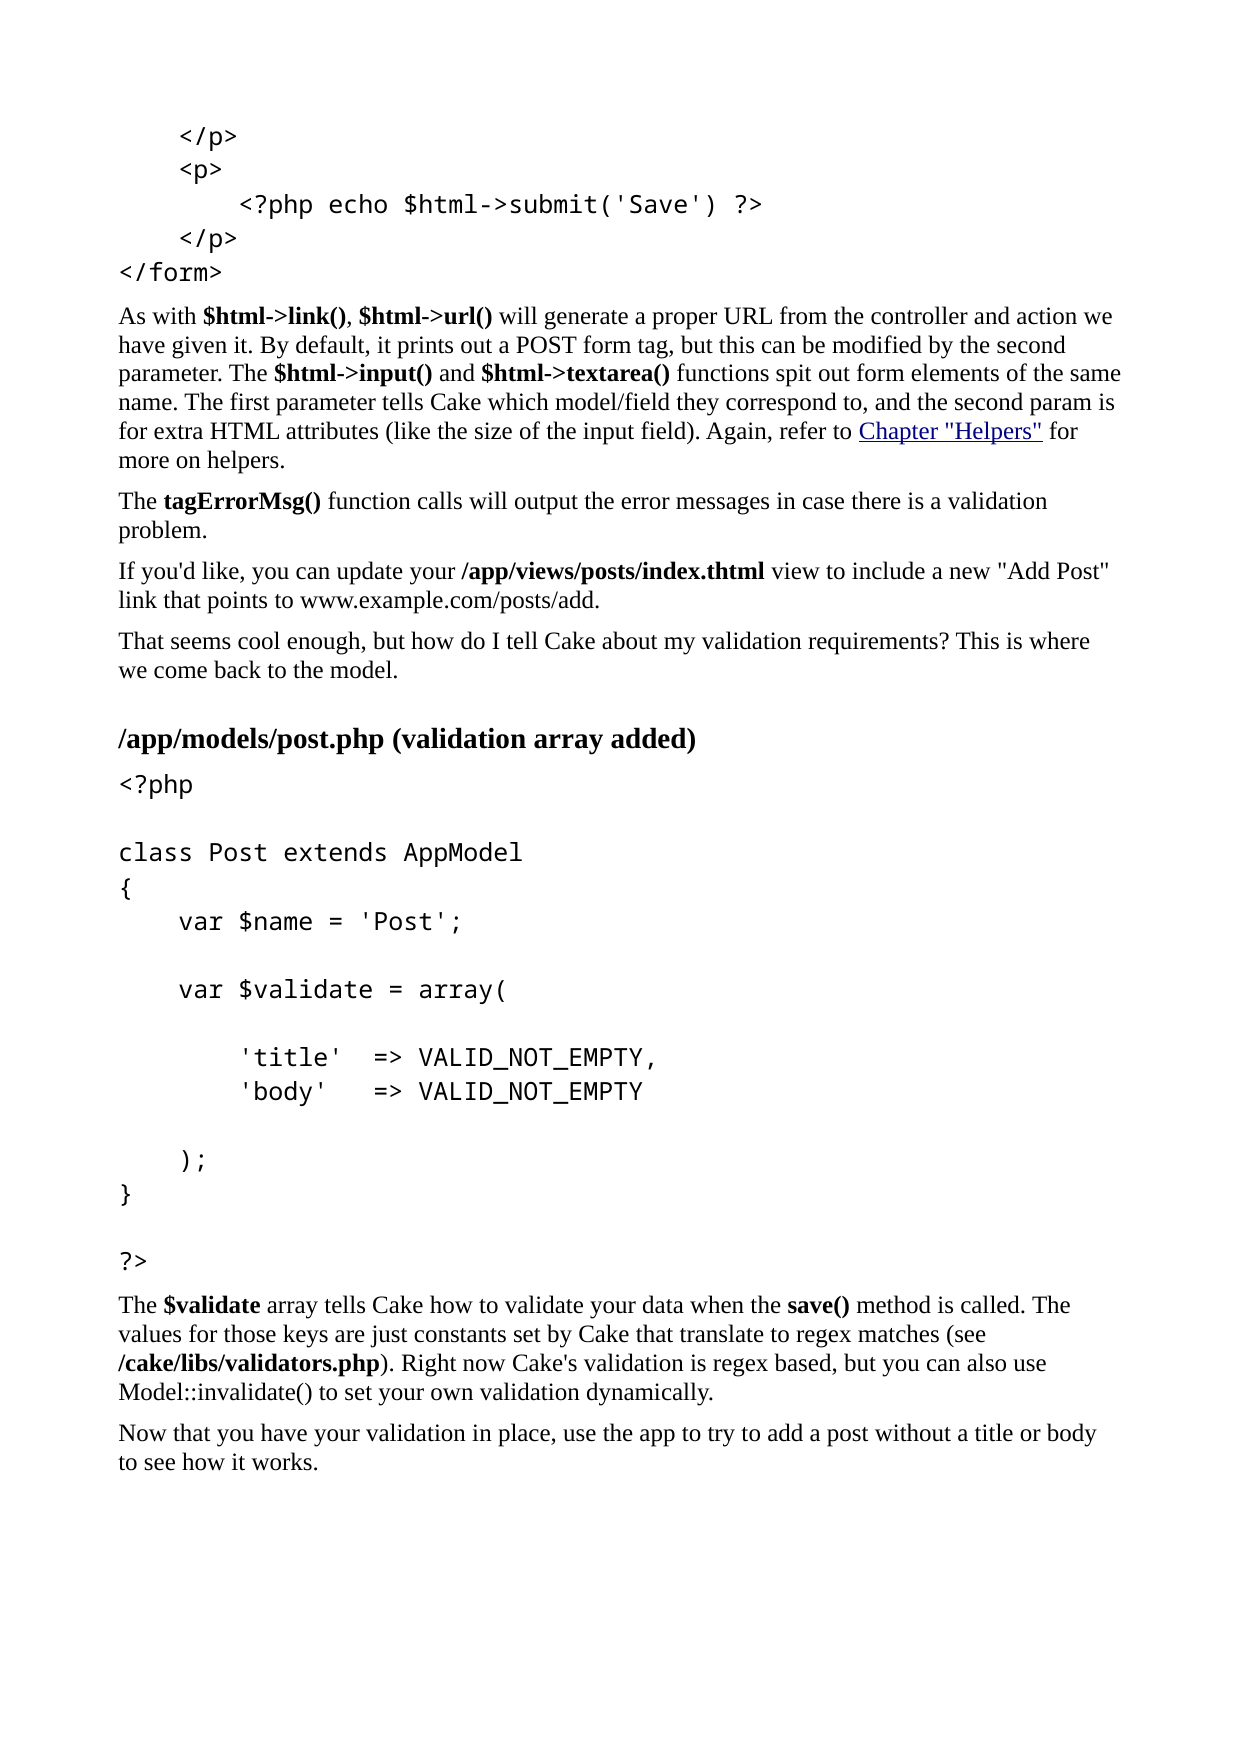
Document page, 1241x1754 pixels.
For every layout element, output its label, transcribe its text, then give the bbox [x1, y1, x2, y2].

text As with $html->link(), $html->url() will generate a proper URL from the controller and action we have given it. By default, it prints out a POST form tag, but this can be modified by the second parameter. The $html->input() and $html->textarea() functions spit out form elements of the same name. The first parameter tells Cake which model/field they correspond to, and the second param is for extra HTML attributes (like the size of the input field). Again, refer to Chapter "Helpers" for more on helpers. [118, 301, 1122, 473]
text If you'd like, you can update your /app/views/posts/index.thtml view to include a new "Add Post" link that points to www.example.com/posts/add. [118, 556, 1122, 613]
text </p> <p> <?php echo $html->submit('Save') ?> </p> </form> [118, 118, 1122, 288]
text The $validate array tells Cake how to validate your data when the save() method is called. The values for those keys are just constants set by Cake that translate to regex matches (see /cake/libs/validators.php). Right now Cake's validation is regex based, but you can also use Model::invalidate() to set your own validation dynamically. [118, 1290, 1122, 1405]
text That seems cool enough, but how do I tell Cake about my validation requirements? This is where we come back to the model. [118, 626, 1122, 683]
text <?php class Post extends AppModel { var $name = 'Post'; var $validate = array( 'title' => VALID_NOT_EMPTY, 'body' => VALID_NOT_EMPTY ); } ?> [118, 767, 1122, 1278]
text Now that you have your validation in place, use the app to try to add a post without a title or body to see how it works. [118, 1418, 1122, 1475]
subtitle /app/models/post.php (validation array added) [118, 721, 1122, 754]
text The tagErrorMsg() function calls will output the error messages in case there is a validation problem. [118, 486, 1122, 543]
